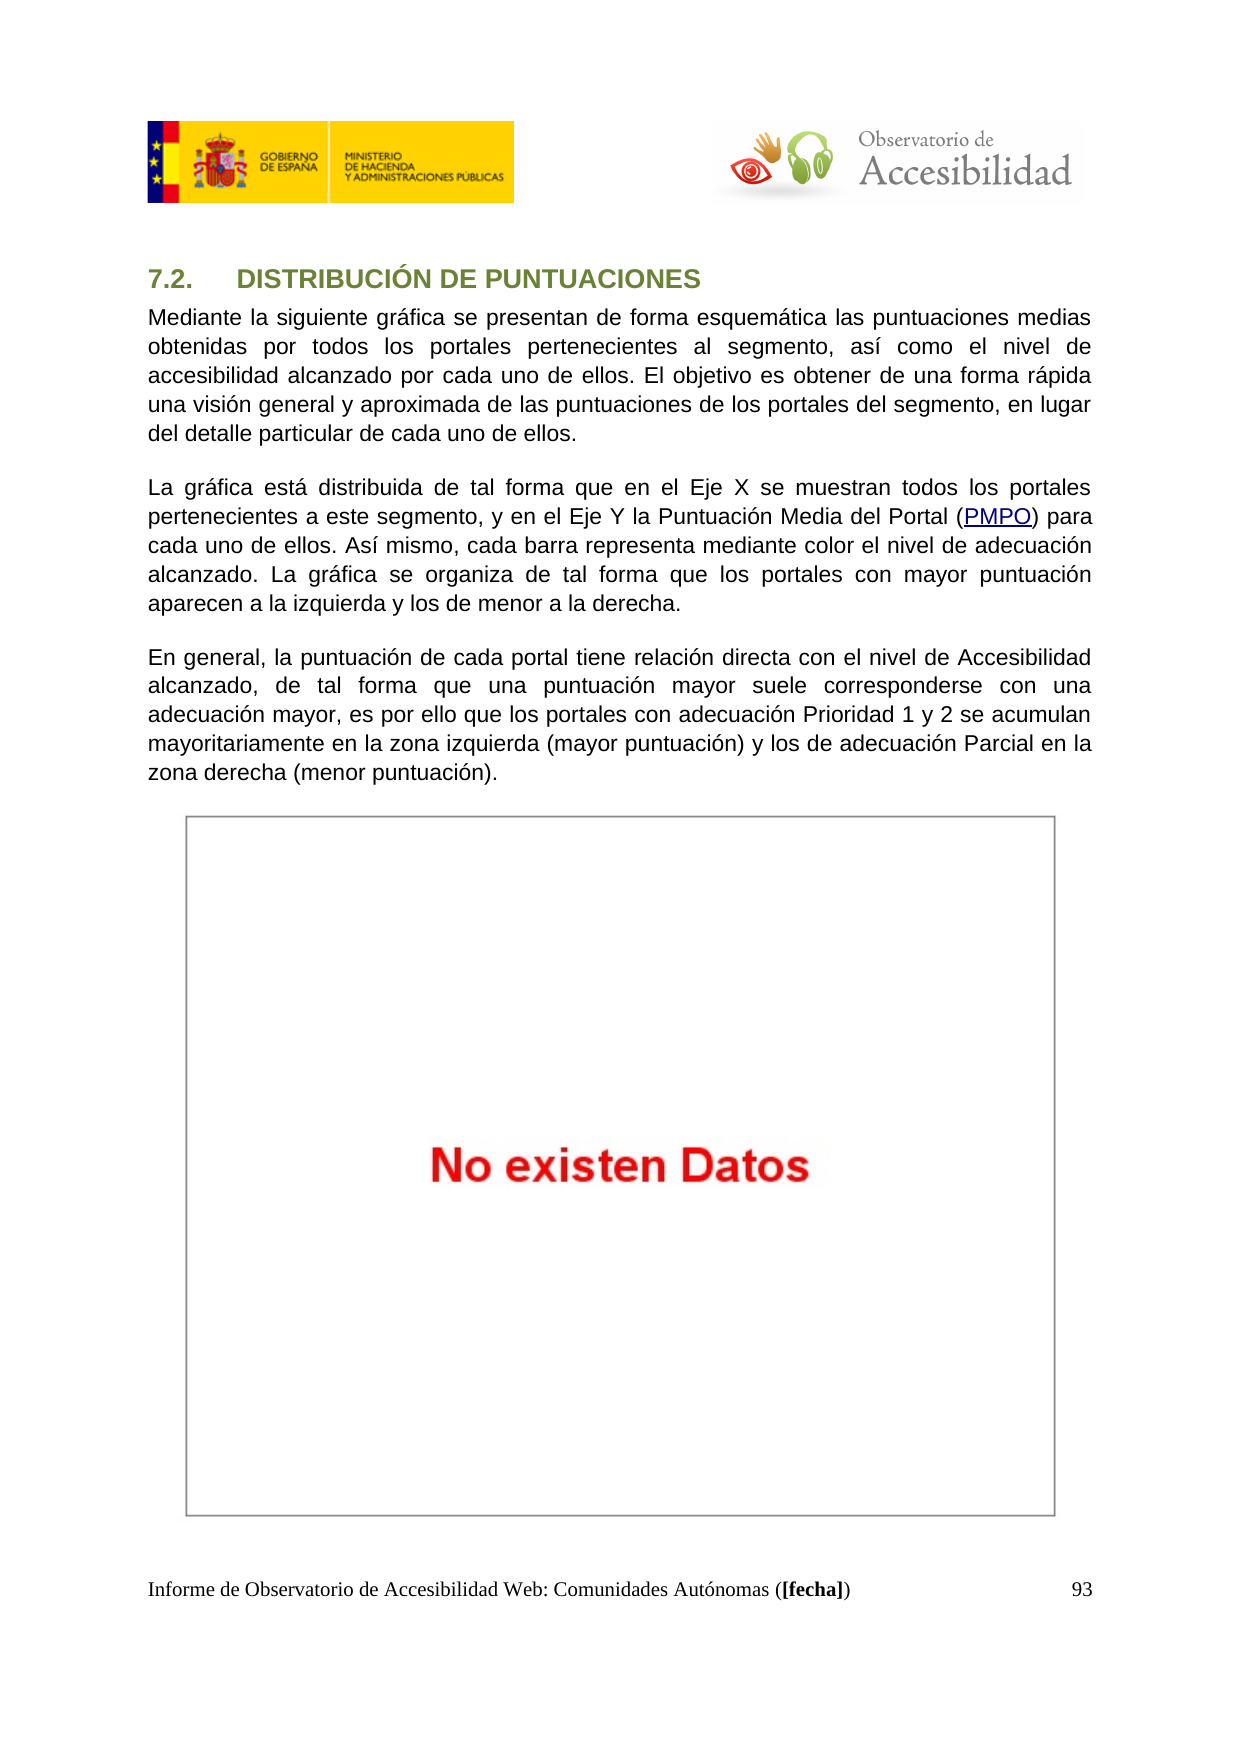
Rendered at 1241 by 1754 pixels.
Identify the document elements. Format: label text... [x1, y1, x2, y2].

list Distribución de puntuaciones [148, 263, 1092, 294]
picture [710, 122, 1086, 205]
picture [147, 121, 514, 203]
text Mediante la siguiente gráfica se presentan de forma esquemática las puntuaciones medias obtenidas por todos los portales pertenecientes al segmento, así como el nivel de accesibilidad alcanzado por cada uno de ellos. El objetivo es obtener de una forma rápida una visión general y aproximada de las puntuaciones de los portales del segmento, en lugar del detalle particular de cada uno de ellos. [148, 304, 1092, 446]
picture [178, 813, 1062, 1523]
text La gráfica está distribuida de tal forma que en el Eje X se muestran todos los portales pertenecientes a este segmento, y en el Eje Y la Puntuación Media del Portal (PMPO) para cada uno de ellos. Así mismo, cada barra representa mediante color el nivel de adecuación alcanzado. La gráfica se organiza de tal forma que los portales con mayor puntuación aparecen a la izquierda y los de menor a la derecha. [148, 474, 1092, 616]
text En general, la puntuación de cada portal tiene relación directa con el nivel de Accesibilidad alcanzado, de tal forma que una puntuación mayor suele corresponderse con una adecuación mayor, es por ello que los portales con adecuación Prioridad 1 y 2 se acumulan mayoritariamente en la zona izquierda (mayor puntuación) y los de adecuación Parcial en la zona derecha (menor puntuación). [148, 643, 1092, 786]
